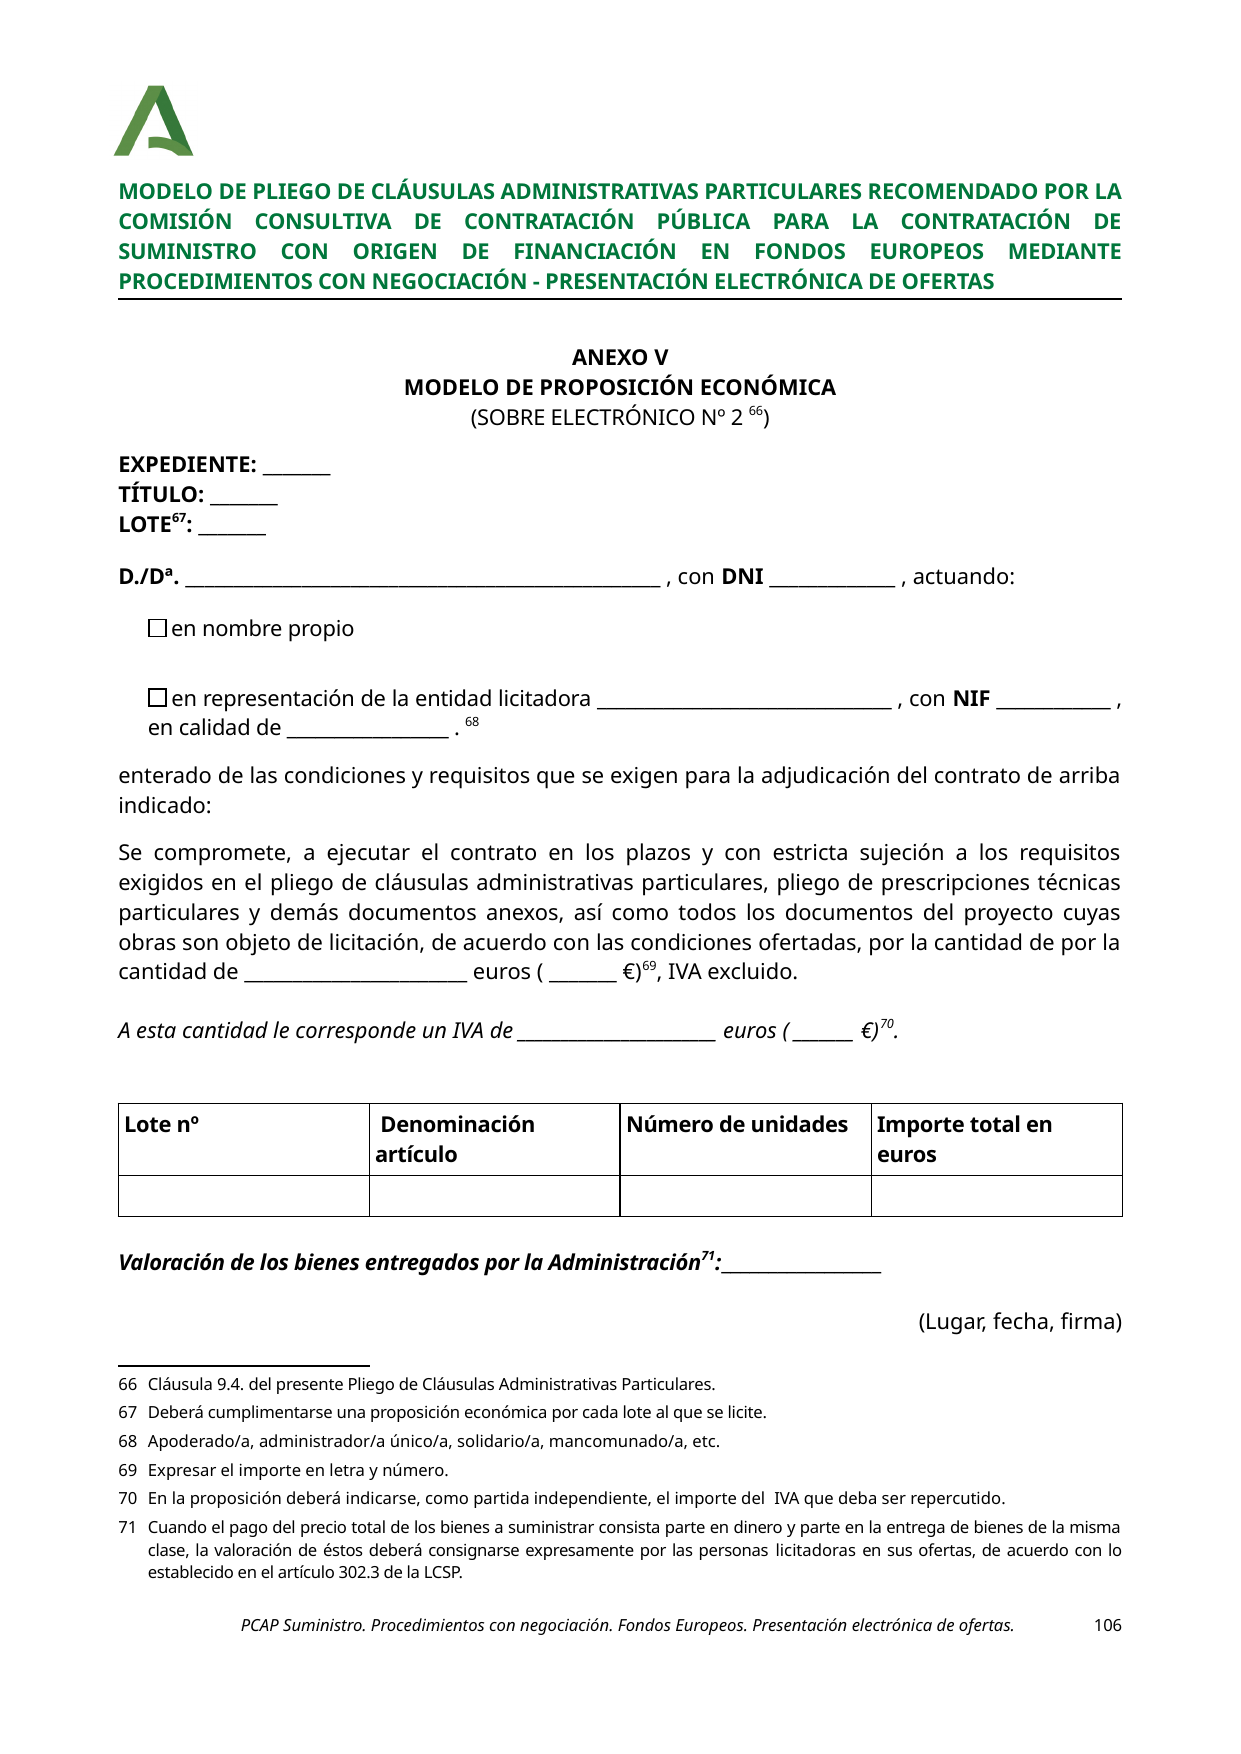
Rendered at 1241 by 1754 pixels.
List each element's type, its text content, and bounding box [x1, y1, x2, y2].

text (SOBRE ELECTRÓNICO Nº 2 ) [118, 402, 1122, 431]
table_cell [621, 1176, 871, 1216]
table_header Lote nº [119, 1104, 369, 1175]
text Apoderado/a, administrador/a único/a, solidario/a, mancomunado/a, etc. [118, 1429, 1122, 1452]
text MODELO DE PROPOSICIÓN ECONÓMICA [118, 372, 1122, 402]
text TÍTULO: _______ [118, 479, 1122, 509]
text (Lugar, fecha, firma) [118, 1306, 1122, 1336]
text en nombre propio [148, 613, 1122, 643]
text enterado de las condiciones y requisitos que se exigen para la adjudicación del contrato de arriba indicado: [118, 760, 1122, 819]
table_header Número de unidades [621, 1104, 871, 1175]
text EXPEDIENTE: _______ [118, 449, 1122, 479]
text en representación de la entidad licitadora _______________________________ , con NIF ____________ , en calidad de _________________ . [148, 683, 1122, 742]
table_cell [119, 1176, 369, 1216]
text En la proposición deberá indicarse, como partida independiente, el importe del IVA que deba ser repercutido. [118, 1487, 1122, 1509]
text MODELO DE PLIEGO DE CLÁUSULAS ADMINISTRATIVAS PARTICULARES RECOMENDADO POR LA COMISIÓN CONSULTIVA DE CONTRATACIÓN PÚBLICA PARA LA CONTRATACIÓN DE SUMINISTRO CON ORIGEN DE FINANCIACIÓN EN FONDOS EUROPEOS MEDIANTE PROCEDIMIENTOS CON NEGOCIACIÓN - PRESENTACIÓN ELECTRÓNICA DE OFERTAS [118, 176, 1122, 298]
text ANEXO V [118, 342, 1122, 372]
table_header Denominación artículo [370, 1104, 619, 1175]
text Se compromete, a ejecutar el contrato en los plazos y con estricta sujeción a los requisitos exigidos en el pliego de cláusulas administrativas particulares, pliego de prescripciones técnicas particulares y demás documentos anexos, así como todos los documentos del proyecto cuyas obras son objeto de licitación, de acuerdo con las condiciones ofertadas, por la cantidad de por la cantidad de _______________________ euros ( _______ €), IVA excluido. [118, 837, 1122, 986]
table_cell [370, 1176, 619, 1216]
table_header Importe total en euros [872, 1104, 1122, 1175]
text D./Dª. _________________________________________________ , con DNI _____________ , actuando: [118, 561, 1122, 591]
text Deberá cumplimentarse una proposición económica por cada lote al que se licite. [118, 1401, 1122, 1424]
text Expresar el importe en letra y número. [118, 1458, 1122, 1481]
text Valoración de los bienes entregados por la Administración:_________________ [118, 1247, 1122, 1277]
text Cuando el pago del precio total de los bienes a suministrar consista parte en dinero y parte en la entrega de bienes de la misma clase, la valoración de éstos deberá consignarse expresamente por las personas licitadoras en sus ofertas, de acuerdo con lo establecido en el artículo 302.3 de la LCSP. [118, 1516, 1122, 1584]
text A esta cantidad le corresponde un IVA de _______________________ euros ( _______ €). [118, 1014, 1122, 1044]
text LOTE: _______ [118, 509, 1122, 538]
table_cell [872, 1176, 1122, 1216]
text Cláusula 9.4. del presente Pliego de Cláusulas Administrativas Particulares. [118, 1372, 1122, 1395]
picture [109, 81, 198, 160]
